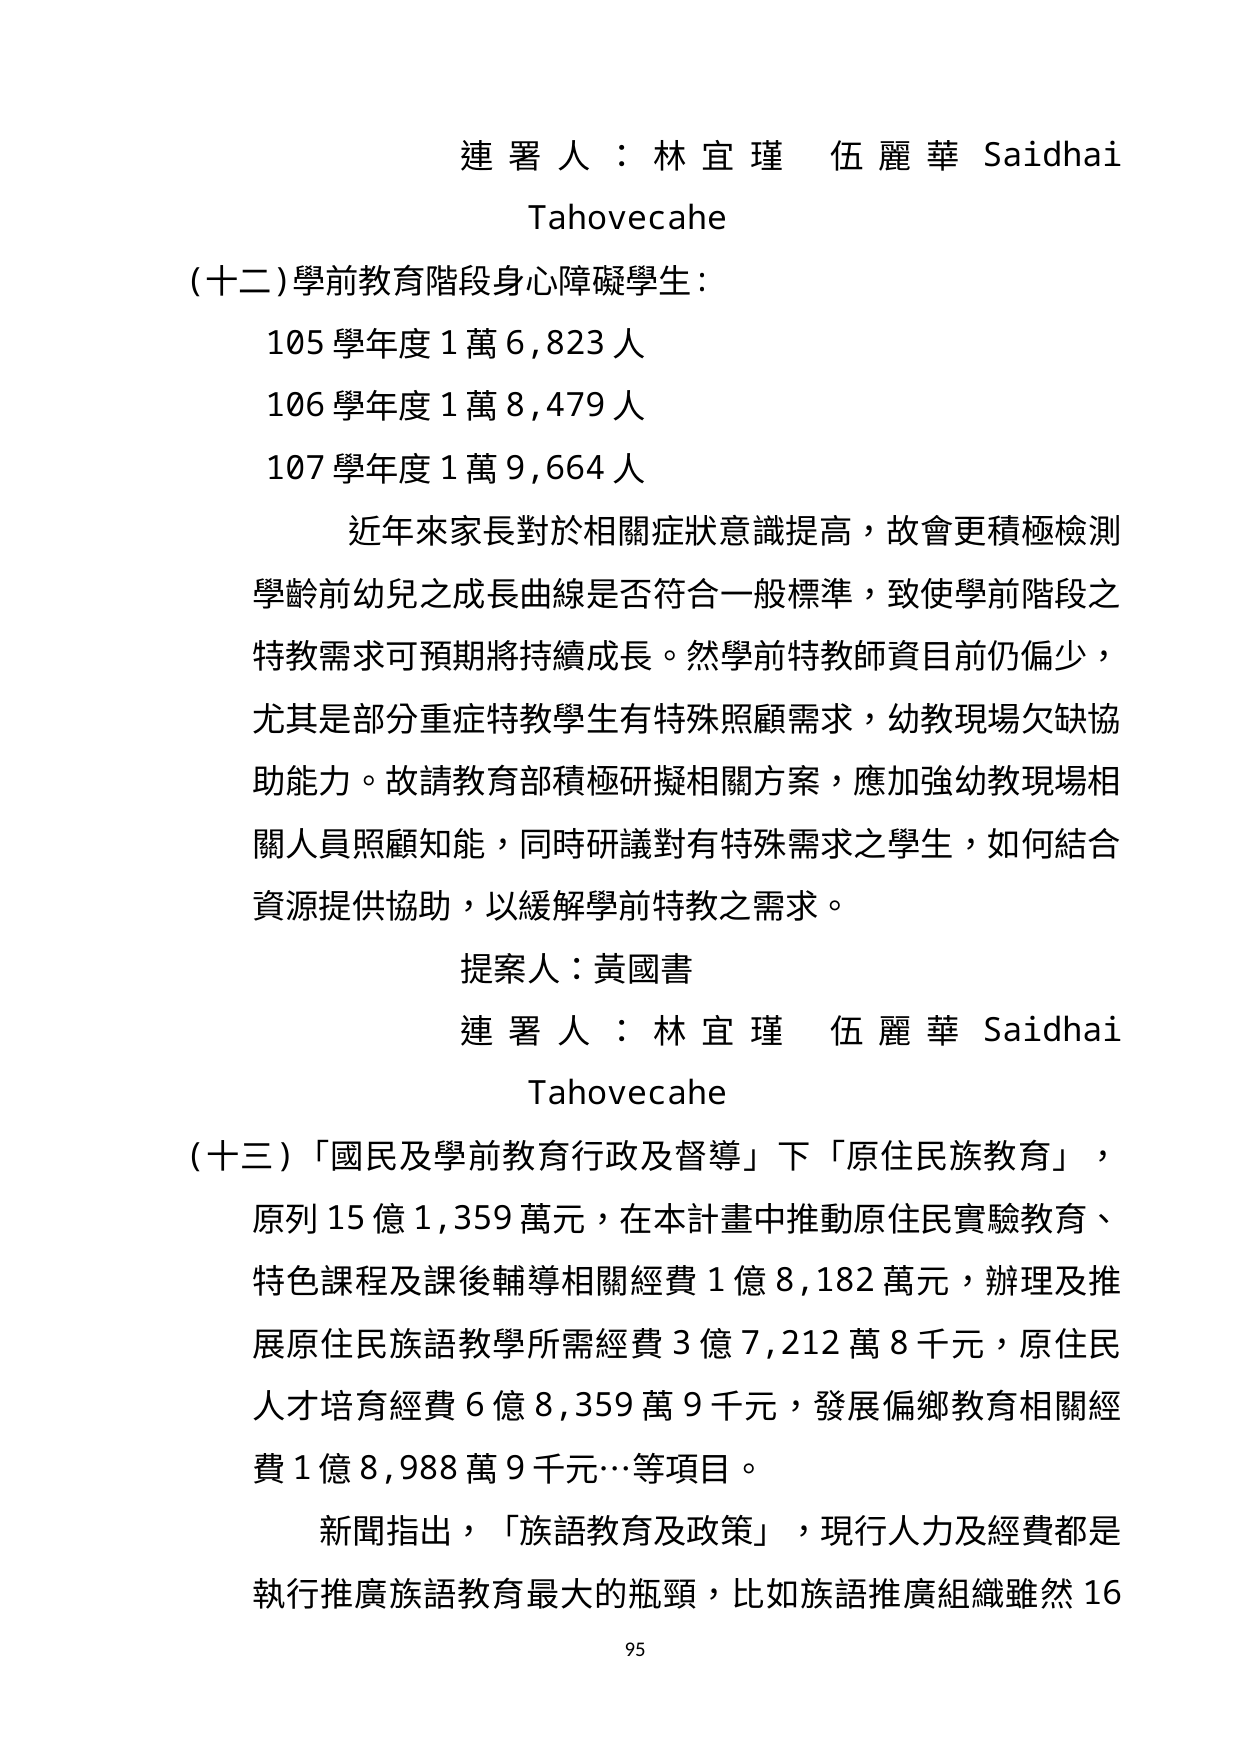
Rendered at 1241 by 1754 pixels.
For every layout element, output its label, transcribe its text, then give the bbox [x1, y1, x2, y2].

text 106學年度1萬8,479人 [185, 362, 1122, 425]
text 連署人：林宜瑾 伍麗華Saidhai Tahovecahe [460, 987, 1122, 1112]
text 105學年度1萬6,823人 [185, 300, 1122, 362]
text 連署人：林宜瑾 伍麗華Saidhai Tahovecahe [460, 112, 1122, 237]
text 107學年度1萬9,664人 [185, 425, 1122, 487]
text 提案人：黃國書 [460, 925, 1122, 987]
text 新聞指出，「族語教育及政策」，現行人力及經費都是執行推廣族語教育最大的瓶頸，比如族語推廣組織雖然16 [185, 1487, 1122, 1612]
text (十二)學前教育階段身心障礙學生: [185, 237, 1122, 300]
text (十三)「國民及學前教育行政及督導」下「原住民族教育」，原列15億1,359萬元，在本計畫中推動原住民實驗教育、特色課程及課後輔導相關經費1億8,182萬元，辦理及推展原住民族語教學所需經費3億7,212萬8千元，原住民人才培育經費6億8,359萬9千元，發展偏鄉教育相關經費1億8,988萬9千元…等項目。 [185, 1112, 1122, 1487]
text 近年來家長對於相關症狀意識提高，故會更積極檢測學齡前幼兒之成長曲線是否符合一般標準，致使學前階段之特教需求可預期將持續成長。然學前特教師資目前仍偏少，尤其是部分重症特教學生有特殊照顧需求，幼教現場欠缺協助能力。故請教育部積極研擬相關方案，應加強幼教現場相關人員照顧知能，同時研議對有特殊需求之學生，如何結合資源提供協助，以緩解學前特教之需求。 [185, 487, 1122, 925]
